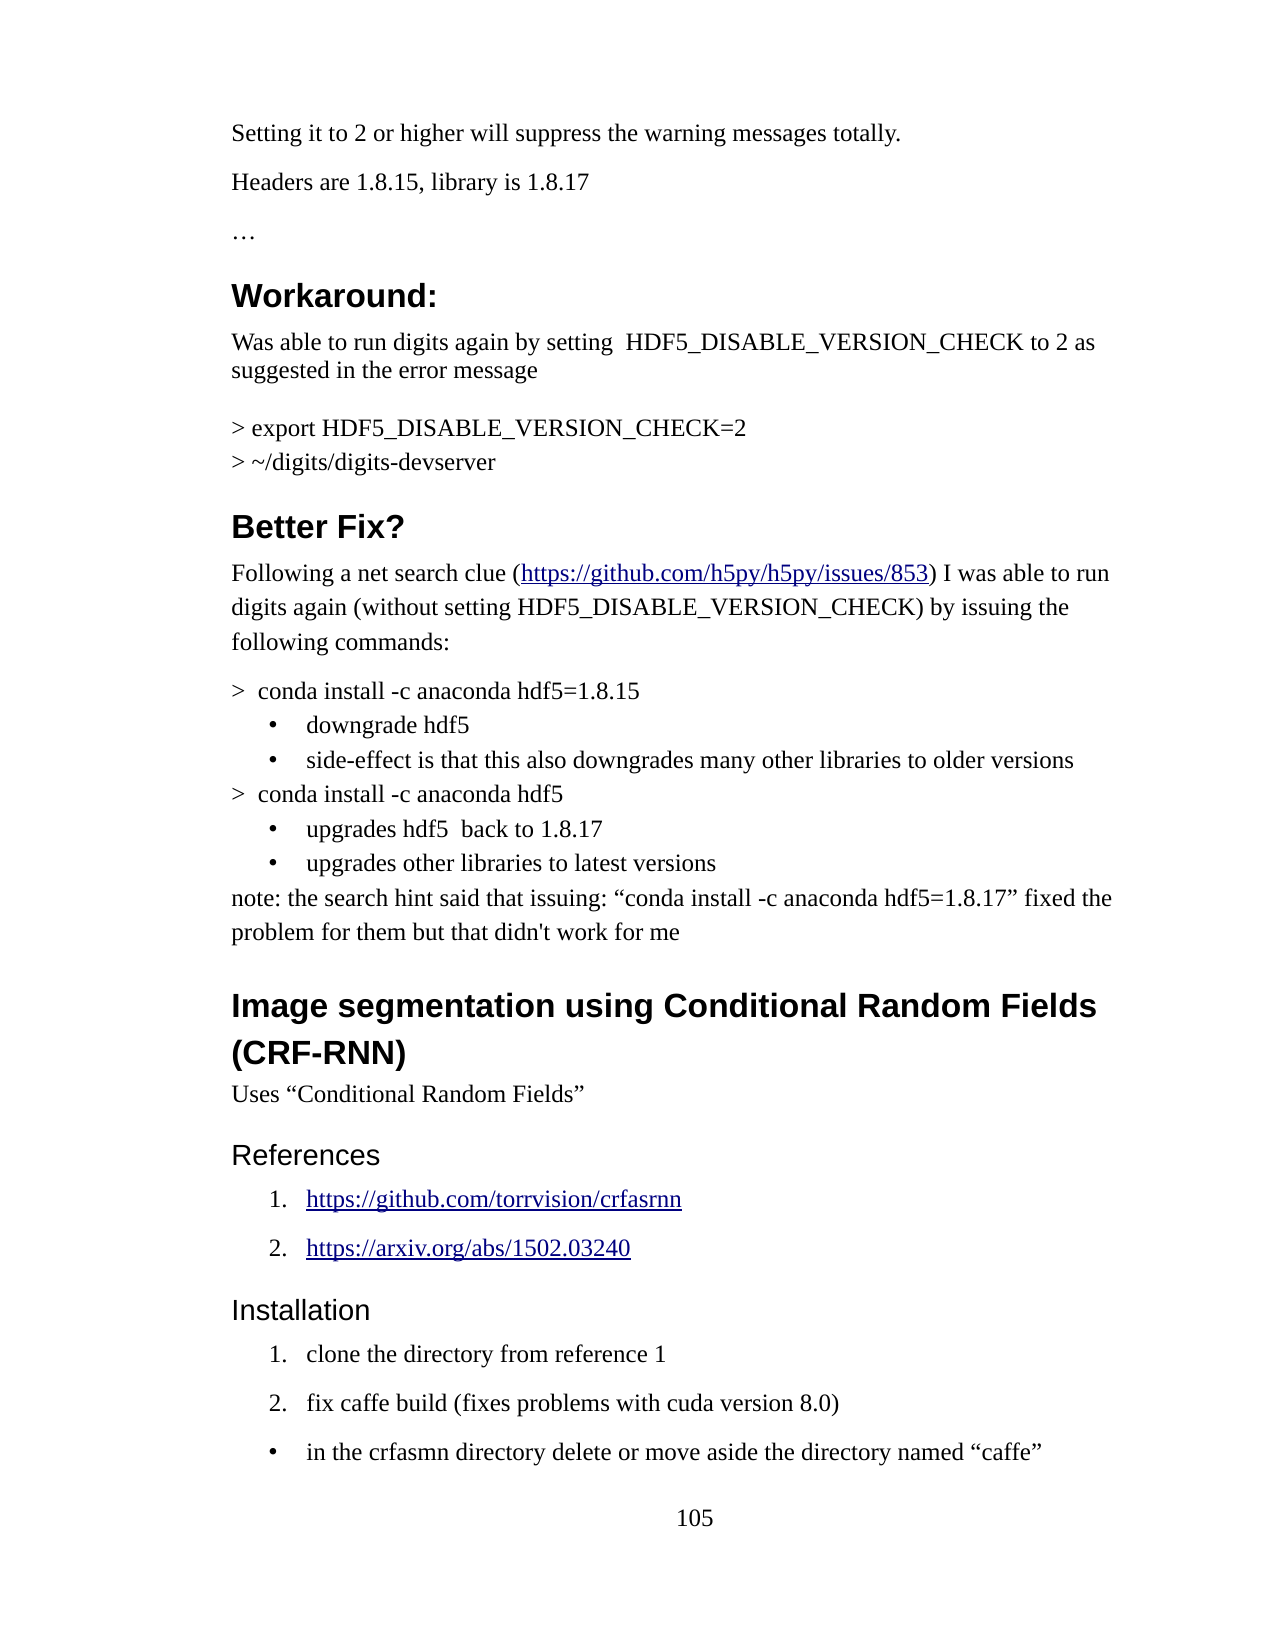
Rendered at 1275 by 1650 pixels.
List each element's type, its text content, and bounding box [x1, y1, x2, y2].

list https://arxiv.org/abs/1502.03240 [269, 1233, 1158, 1262]
list in the crfasmn directory delete or move aside the directory named “caffe” [269, 1437, 1158, 1466]
subtitle Better Fix? [231, 507, 1158, 545]
list upgrades other libraries to latest versions [269, 848, 1158, 877]
text Was able to run digits again by setting HDF5_DISABLE_VERSION_CHECK to 2 as suggested in the error message [231, 327, 1158, 384]
text Following a net search clue (https://github.com/h5py/h5py/issues/853) I was able to run digits again (without setting HDF5_DISABLE_VERSION_CHECK) by issuing the following commands: [231, 558, 1158, 656]
list upgrades hdf5 back to 1.8.17 [269, 814, 1158, 842]
list downgrade hdf5 [269, 710, 1158, 739]
text Headers are 1.8.15, library is 1.8.17 [231, 167, 1158, 196]
subtitle Image segmentation using Conditional Random Fields (CRF-RNN) [231, 986, 1158, 1071]
text Setting it to 2 or higher will suppress the warning messages totally. [231, 118, 1158, 147]
text > conda install -c anaconda hdf5 [231, 779, 1158, 808]
list https://github.com/torrvision/crfasrnn [269, 1184, 1158, 1213]
text > conda install -c anaconda hdf5=1.8.15 [231, 676, 1158, 704]
text > ~/digits/digits-devserver [231, 447, 1158, 476]
subtitle References [231, 1138, 1158, 1172]
text … [231, 216, 1158, 245]
list fix caffe build (fixes problems with cuda version 8.0) [269, 1388, 1158, 1417]
list clone the directory from reference 1 [269, 1339, 1158, 1368]
subtitle Workaround: [231, 276, 1158, 314]
list side-effect is that this also downgrades many other libraries to older versions [269, 745, 1158, 773]
text > export HDF5_DISABLE_VERSION_CHECK=2 [231, 413, 1158, 442]
text Uses “Conditional Random Fields” [231, 1079, 1158, 1108]
list note: the search hint said that issuing: “conda install -c anaconda hdf5=1.8.17” fixed the problem for them but that didn't work for me [231, 883, 1158, 946]
subtitle Installation [231, 1293, 1158, 1326]
